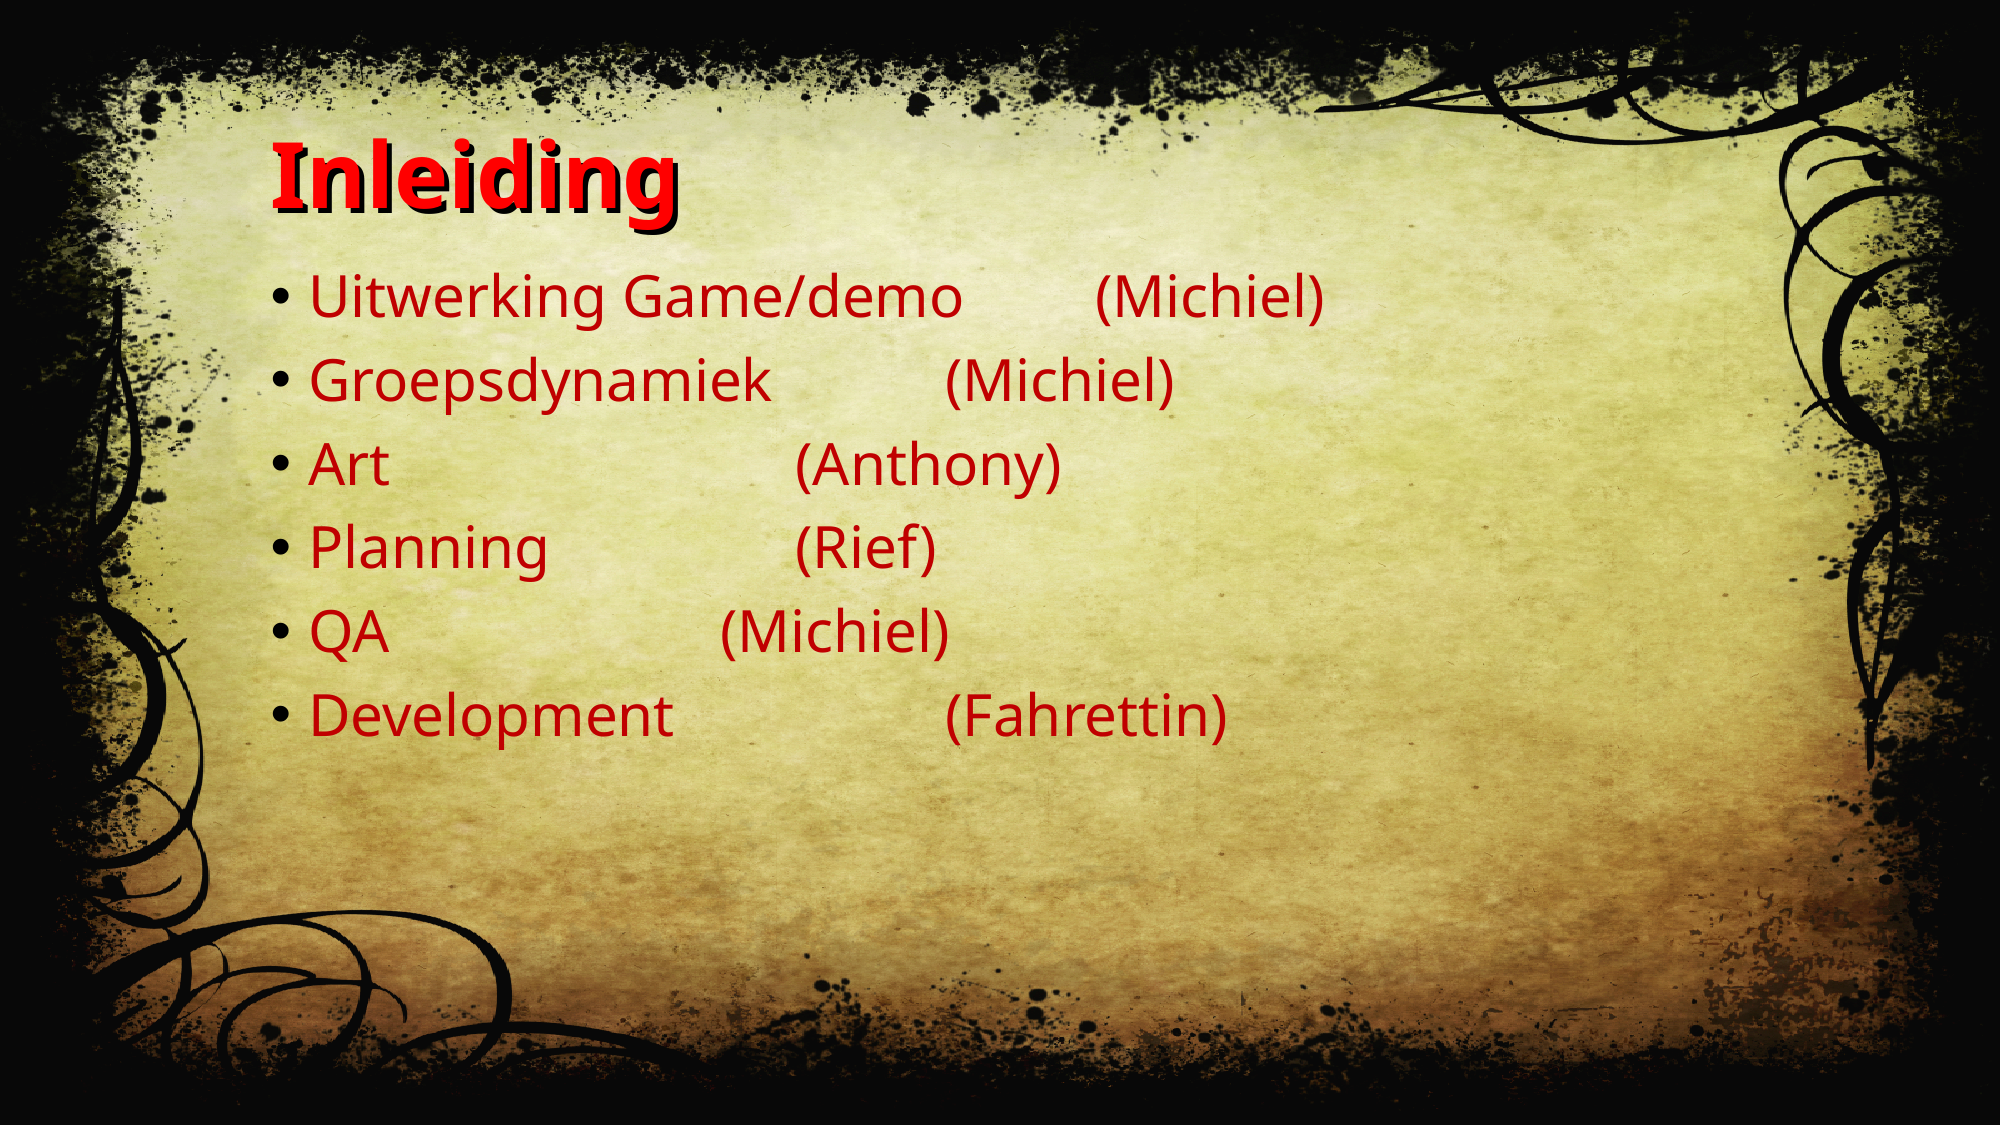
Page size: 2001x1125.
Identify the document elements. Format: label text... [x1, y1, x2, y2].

title Inleiding [255, 70, 1981, 259]
list Uitwerking Game/demo (Michiel) Groepsdynamiek (Michiel) Art (Anthony) Planning (Rief) QA (Michiel) Development (Fahrettin) [255, 259, 1981, 974]
